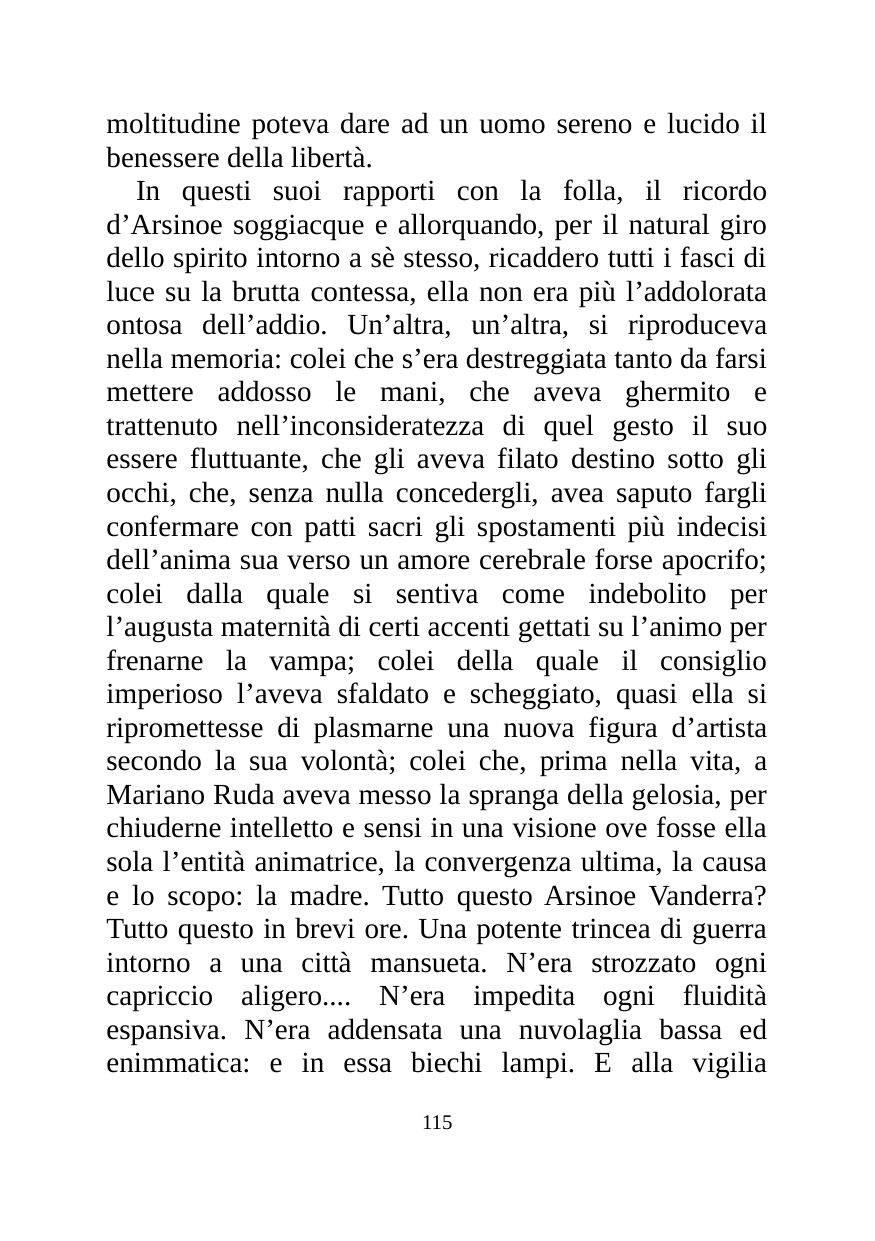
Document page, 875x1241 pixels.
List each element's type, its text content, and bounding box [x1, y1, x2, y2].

text In questi suoi rapporti con la folla, il ricordo d’Arsinoe soggiacque e allorquando, per il natural giro dello spirito intorno a sè stesso, ricaddero tutti i fasci di luce su la brutta contessa, ella non era più l’addolorata ontosa dell’addio. Un’altra, un’altra, si riproduceva nella memoria: colei che s’era destreggiata tanto da farsi mettere addosso le mani, che aveva ghermito e trattenuto nell’inconsideratezza di quel gesto il suo essere fluttuante, che gli aveva filato destino sotto gli occhi, che, senza nulla concedergli, avea saputo fargli confermare con patti sacri gli spostamenti più indecisi dell’anima sua verso un amore cerebrale forse apocrifo; colei dalla quale si sentiva come indebolito per l’augusta maternità di certi accenti gettati su l’animo per frenarne la vampa; colei della quale il consiglio imperioso l’aveva sfaldato e scheggiato, quasi ella si ripromettesse di plasmarne una nuova figura d’artista secondo la sua volontà; colei che, prima nella vita, a Mariano Ruda aveva messo la spranga della gelosia, per chiuderne intelletto e sensi in una visione ove fosse ella sola l’entità animatrice, la convergenza ultima, la causa e lo scopo: la madre. Tutto questo Arsinoe Vanderra? Tutto questo in brevi ore. Una potente trincea di guerra intorno a una città mansueta. N’era strozzato ogni capriccio aligero.... N’era impedita ogni fluidità espansiva. N’era addensata una nuvolaglia bassa ed enimmatica: e in essa biechi lampi. E alla vigilia [106, 173, 768, 1079]
text moltitudine poteva dare ad un uomo sereno e lucido il benessere della libertà. [106, 106, 768, 173]
